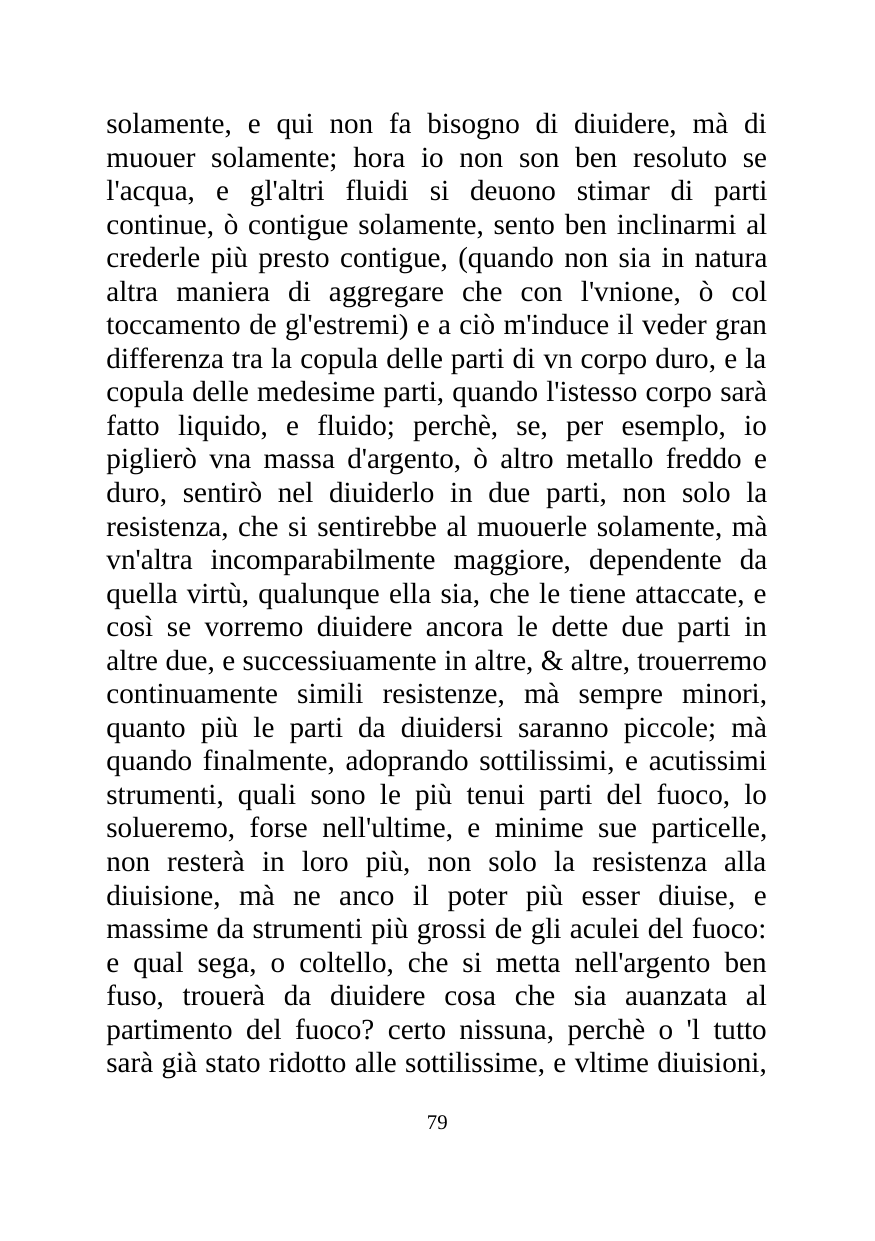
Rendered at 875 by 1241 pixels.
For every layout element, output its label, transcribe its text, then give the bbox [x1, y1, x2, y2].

text solamente, e qui non fa bisogno di diuidere, mà di muouer solamente; hora io non son ben resoluto se l'acqua, e gl'altri fluidi si deuono stimar di parti continue, ò contigue solamente, sento ben inclinarmi al crederle più presto contigue, (quando non sia in natura altra maniera di aggregare che con l'vnione, ò col toccamento de gl'estremi) e a ciò m'induce il veder gran differenza tra la copula delle parti di vn corpo duro, e la copula delle medesime parti, quando l'istesso corpo sarà fatto liquido, e fluido; perchè, se, per esemplo, io piglierò vna massa d'argento, ò altro metallo freddo e duro, sentirò nel diuiderlo in due parti, non solo la resistenza, che si sentirebbe al muouerle solamente, mà vn'altra incomparabilmente maggiore, dependente da quella virtù, qualunque ella sia, che le tiene attaccate, e così se vorremo diuidere ancora le dette due parti in altre due, e successiuamente in altre, & altre, trouerremo continuamente simili resistenze, mà sempre minori, quanto più le parti da diuidersi saranno piccole; mà quando finalmente, adoprando sottilissimi, e acutissimi strumenti, quali sono le più tenui parti del fuoco, lo solueremo, forse nell'ultime, e minime sue particelle, non resterà in loro più, non solo la resistenza alla diuisione, mà ne anco il poter più esser diuise, e massime da strumenti più grossi de gli aculei del fuoco: e qual sega, o coltello, che si metta nell'argento ben fuso, trouerà da diuidere cosa che sia auanzata al partimento del fuoco? certo nissuna, perchè o 'l tutto sarà già stato ridotto alle sottilissime, e vltime diuisioni, [106, 106, 768, 1079]
